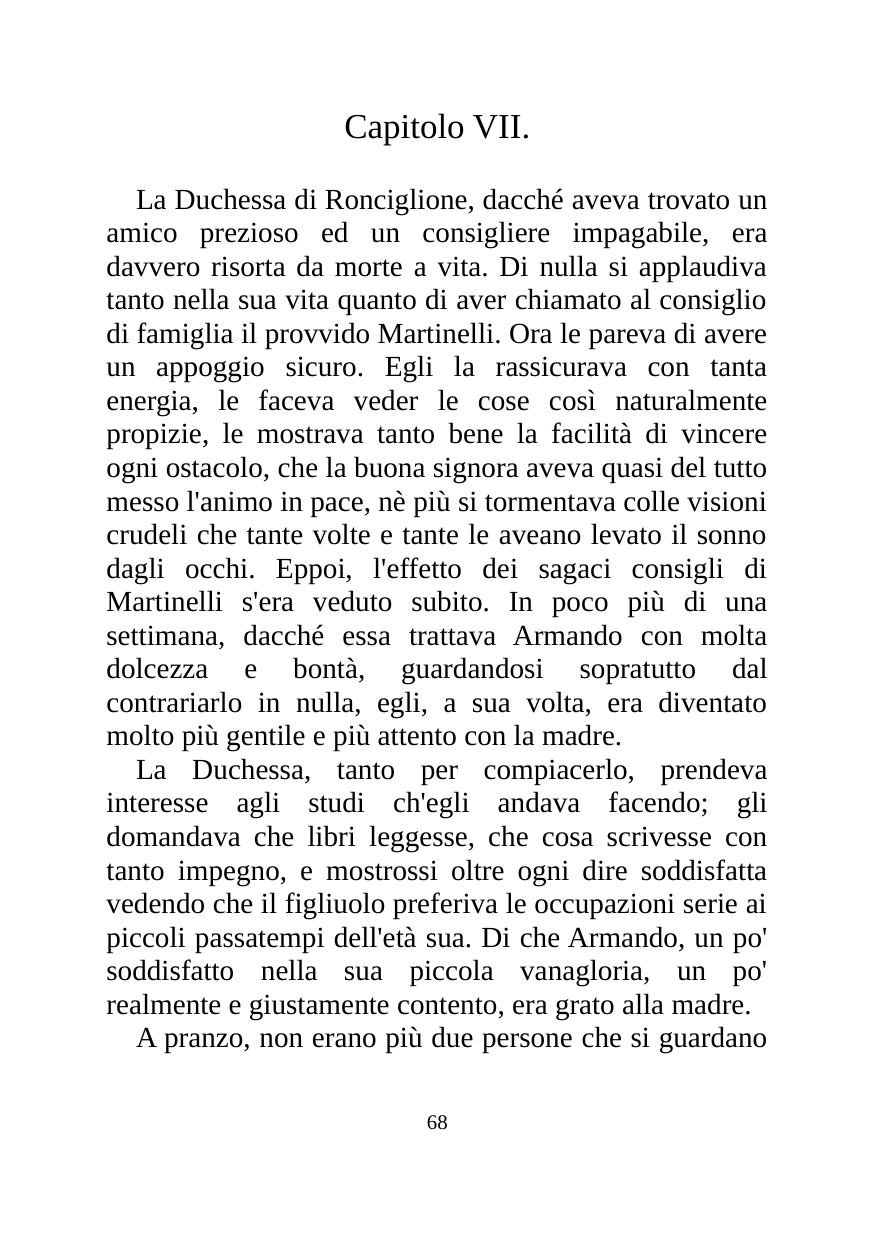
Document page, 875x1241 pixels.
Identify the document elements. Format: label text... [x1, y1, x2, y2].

text La Duchessa, tanto per compiacerlo, prendeva interesse agli studi ch'egli andava facendo; gli domandava che libri leggesse, che cosa scrivesse con tanto impegno, e mostrossi oltre ogni dire soddisfatta vedendo che il figliuolo preferiva le occupazioni serie ai piccoli passatempi dell'età sua. Di che Armando, un po' soddisfatto nella sua piccola vanagloria, un po' realmente e giustamente contento, era grato alla madre. [106, 752, 768, 1020]
text A pranzo, non erano più due persone che si guardano [106, 1020, 768, 1054]
text La Duchessa di Ronciglione, dacché aveva trovato un amico prezioso ed un consigliere impagabile, era davvero risorta da morte a vita. Di nulla si applaudiva tanto nella sua vita quanto di aver chiamato al consiglio di famiglia il provvido Martinelli. Ora le pareva di avere un appoggio sicuro. Egli la rassicurava con tanta energia, le faceva veder le cose così naturalmente propizie, le mostrava tanto bene la facilità di vincere ogni ostacolo, che la buona signora aveva quasi del tutto messo l'animo in pace, nè più si tormentava colle visioni crudeli che tante volte e tante le aveano levato il sonno dagli occhi. Eppoi, l'effetto dei sagaci consigli di Martinelli s'era veduto subito. In poco più di una settimana, dacché essa trattava Armando con molta dolcezza e bontà, guardandosi sopratutto dal contrariarlo in nulla, egli, a sua volta, era diventato molto più gentile e più attento con la madre. [106, 182, 768, 752]
subtitle Capitolo VII. [106, 106, 768, 146]
